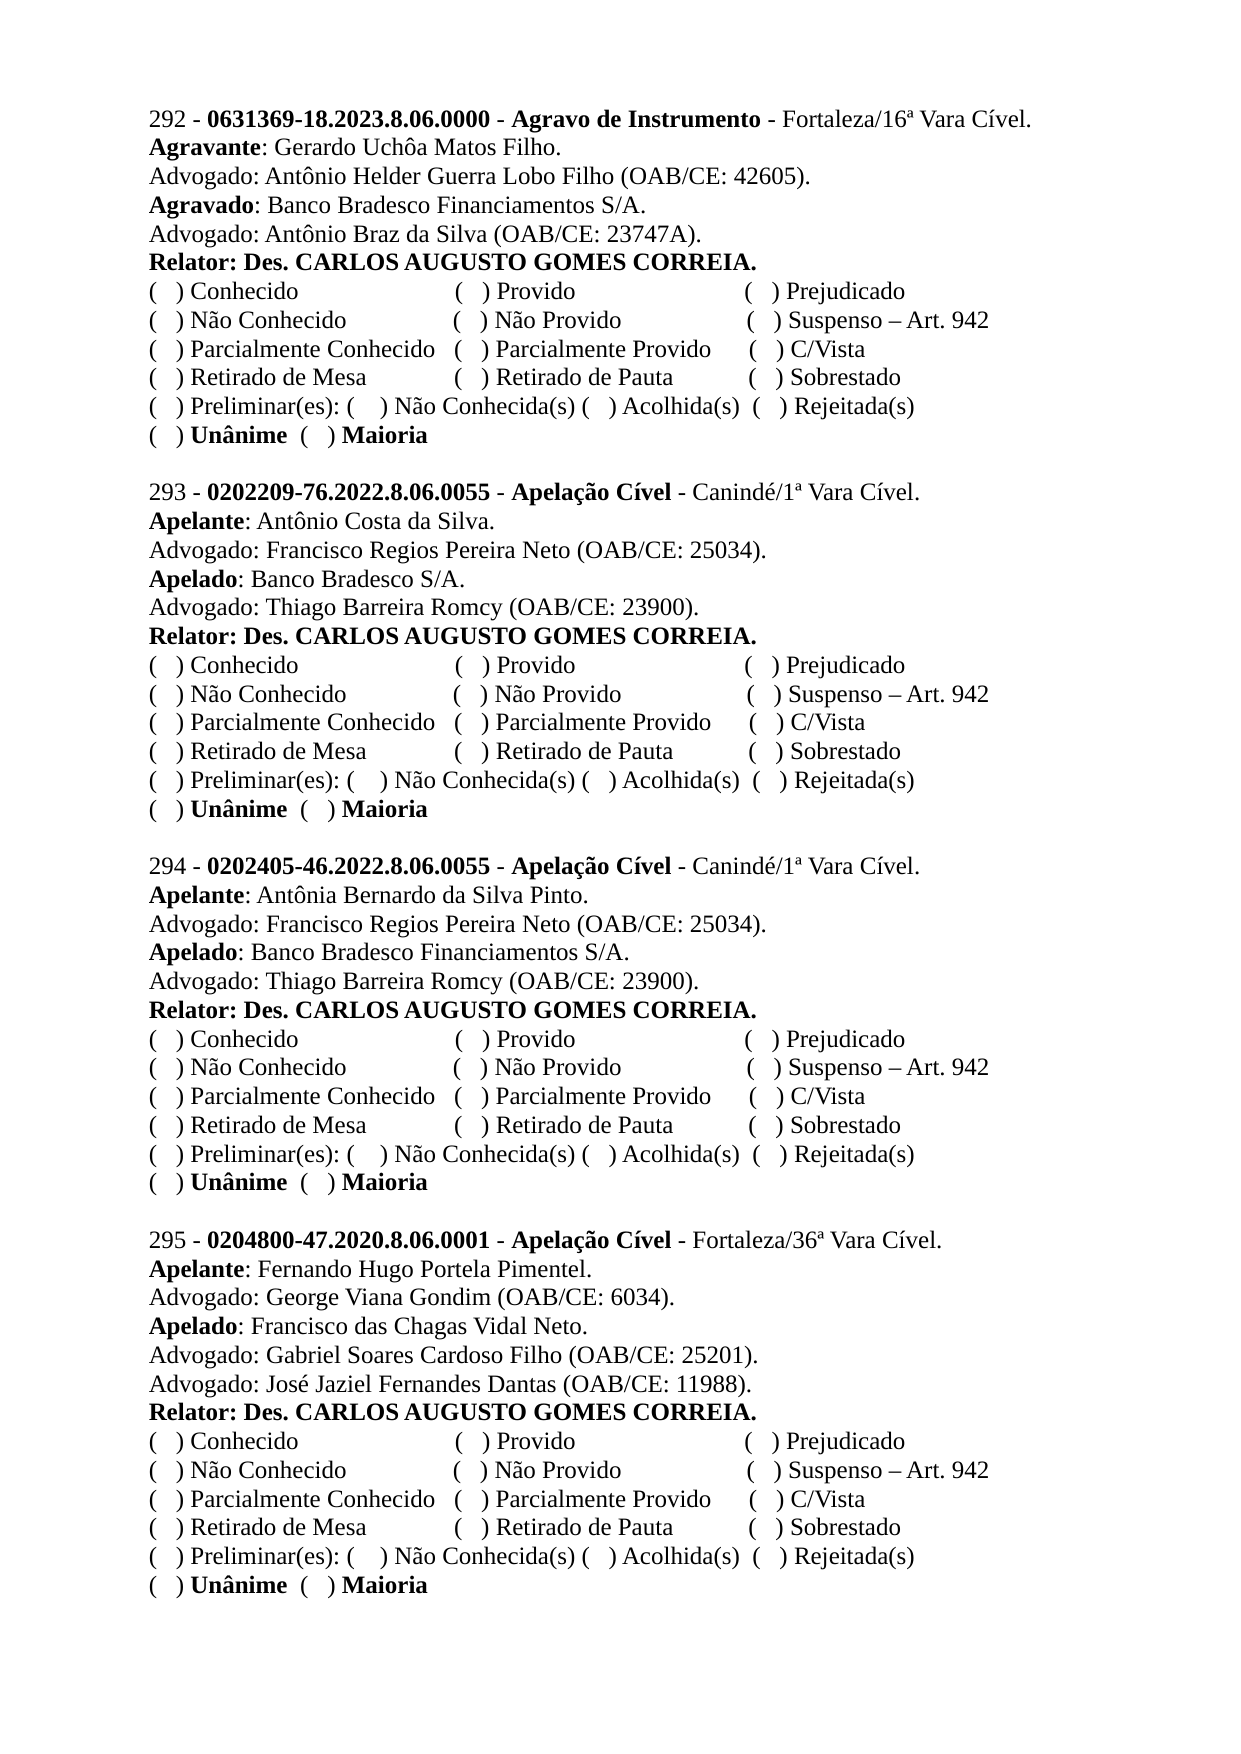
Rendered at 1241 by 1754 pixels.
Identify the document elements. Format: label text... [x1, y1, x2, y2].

text ( ) Unânime ( ) Maioria [148, 1167, 1158, 1196]
text ( ) Preliminar(es): ( ) Não Conhecida(s) ( ) Acolhida(s) ( ) Rejeitada(s) [148, 765, 1158, 794]
text Advogado: Gabriel Soares Cardoso Filho (OAB/CE: 25201). [148, 1340, 1141, 1369]
text Apelante: Fernando Hugo Portela Pimentel. [148, 1254, 1141, 1282]
text ( ) Unânime ( ) Maioria [148, 1570, 1158, 1599]
text Advogado: Antônio Helder Guerra Lobo Filho (OAB/CE: 42605). [148, 161, 1141, 190]
text ( ) Retirado de Mesa ( ) Retirado de Pauta ( ) Sobrestado [148, 736, 1158, 765]
text ( ) Conhecido ( ) Provido ( ) Prejudicado [148, 1426, 1141, 1455]
text Relator: Des. CARLOS AUGUSTO GOMES CORREIA. [148, 995, 1141, 1024]
text Advogado: José Jaziel Fernandes Dantas (OAB/CE: 11988). [148, 1369, 1141, 1397]
text 295 - 0204800-47.2020.8.06.0001 - Apelação Cível - Fortaleza/36ª Vara Cível. [148, 1225, 1141, 1254]
text Apelante: Antônio Costa da Silva. [148, 506, 1141, 535]
text 292 - 0631369-18.2023.8.06.0000 - Agravo de Instrumento - Fortaleza/16ª Vara Cível. [148, 104, 1141, 132]
text ( ) Preliminar(es): ( ) Não Conhecida(s) ( ) Acolhida(s) ( ) Rejeitada(s) [148, 1541, 1158, 1570]
text ( ) Não Conhecido ( ) Não Provido ( ) Suspenso – Art. 942 [148, 679, 1158, 707]
text Relator: Des. CARLOS AUGUSTO GOMES CORREIA. [148, 621, 1141, 650]
text ( ) Retirado de Mesa ( ) Retirado de Pauta ( ) Sobrestado [148, 1110, 1158, 1139]
text ( ) Conhecido ( ) Provido ( ) Prejudicado [148, 276, 1141, 305]
text ( ) Retirado de Mesa ( ) Retirado de Pauta ( ) Sobrestado [148, 1512, 1158, 1541]
text ( ) Parcialmente Conhecido ( ) Parcialmente Provido ( ) C/Vista [148, 707, 1158, 736]
text Advogado: Thiago Barreira Romcy (OAB/CE: 23900). [148, 966, 1141, 995]
text ( ) Conhecido ( ) Provido ( ) Prejudicado [148, 1024, 1141, 1052]
text Advogado: George Viana Gondim (OAB/CE: 6034). [148, 1282, 1141, 1311]
text Apelado: Francisco das Chagas Vidal Neto. [148, 1311, 1141, 1340]
text ( ) Parcialmente Conhecido ( ) Parcialmente Provido ( ) C/Vista [148, 1484, 1158, 1512]
text ( ) Preliminar(es): ( ) Não Conhecida(s) ( ) Acolhida(s) ( ) Rejeitada(s) [148, 391, 1158, 420]
text 293 - 0202209-76.2022.8.06.0055 - Apelação Cível - Canindé/1ª Vara Cível. [148, 477, 1141, 506]
text Agravado: Banco Bradesco Financiamentos S/A. [148, 190, 1141, 219]
text Relator: Des. CARLOS AUGUSTO GOMES CORREIA. [148, 1397, 1141, 1426]
text Apelado: Banco Bradesco Financiamentos S/A. [148, 937, 1141, 966]
text 294 - 0202405-46.2022.8.06.0055 - Apelação Cível - Canindé/1ª Vara Cível. [148, 851, 1141, 880]
text ( ) Retirado de Mesa ( ) Retirado de Pauta ( ) Sobrestado [148, 362, 1158, 391]
text Advogado: Francisco Regios Pereira Neto (OAB/CE: 25034). [148, 535, 1141, 564]
text Apelado: Banco Bradesco S/A. [148, 564, 1141, 592]
text ( ) Preliminar(es): ( ) Não Conhecida(s) ( ) Acolhida(s) ( ) Rejeitada(s) [148, 1139, 1158, 1167]
text Apelante: Antônia Bernardo da Silva Pinto. [148, 880, 1141, 909]
text ( ) Unânime ( ) Maioria [148, 420, 1158, 449]
text Advogado: Francisco Regios Pereira Neto (OAB/CE: 25034). [148, 909, 1141, 937]
text Relator: Des. CARLOS AUGUSTO GOMES CORREIA. [148, 247, 1141, 276]
text Agravante: Gerardo Uchôa Matos Filho. [148, 132, 1141, 161]
text ( ) Não Conhecido ( ) Não Provido ( ) Suspenso – Art. 942 [148, 1052, 1158, 1081]
text ( ) Parcialmente Conhecido ( ) Parcialmente Provido ( ) C/Vista [148, 1081, 1158, 1110]
text ( ) Conhecido ( ) Provido ( ) Prejudicado [148, 650, 1141, 679]
text ( ) Unânime ( ) Maioria [148, 794, 1158, 822]
text Advogado: Antônio Braz da Silva (OAB/CE: 23747A). [148, 219, 1141, 247]
text ( ) Não Conhecido ( ) Não Provido ( ) Suspenso – Art. 942 [148, 1455, 1158, 1484]
text ( ) Parcialmente Conhecido ( ) Parcialmente Provido ( ) C/Vista [148, 334, 1158, 362]
text Advogado: Thiago Barreira Romcy (OAB/CE: 23900). [148, 592, 1141, 621]
text ( ) Não Conhecido ( ) Não Provido ( ) Suspenso – Art. 942 [148, 305, 1158, 334]
